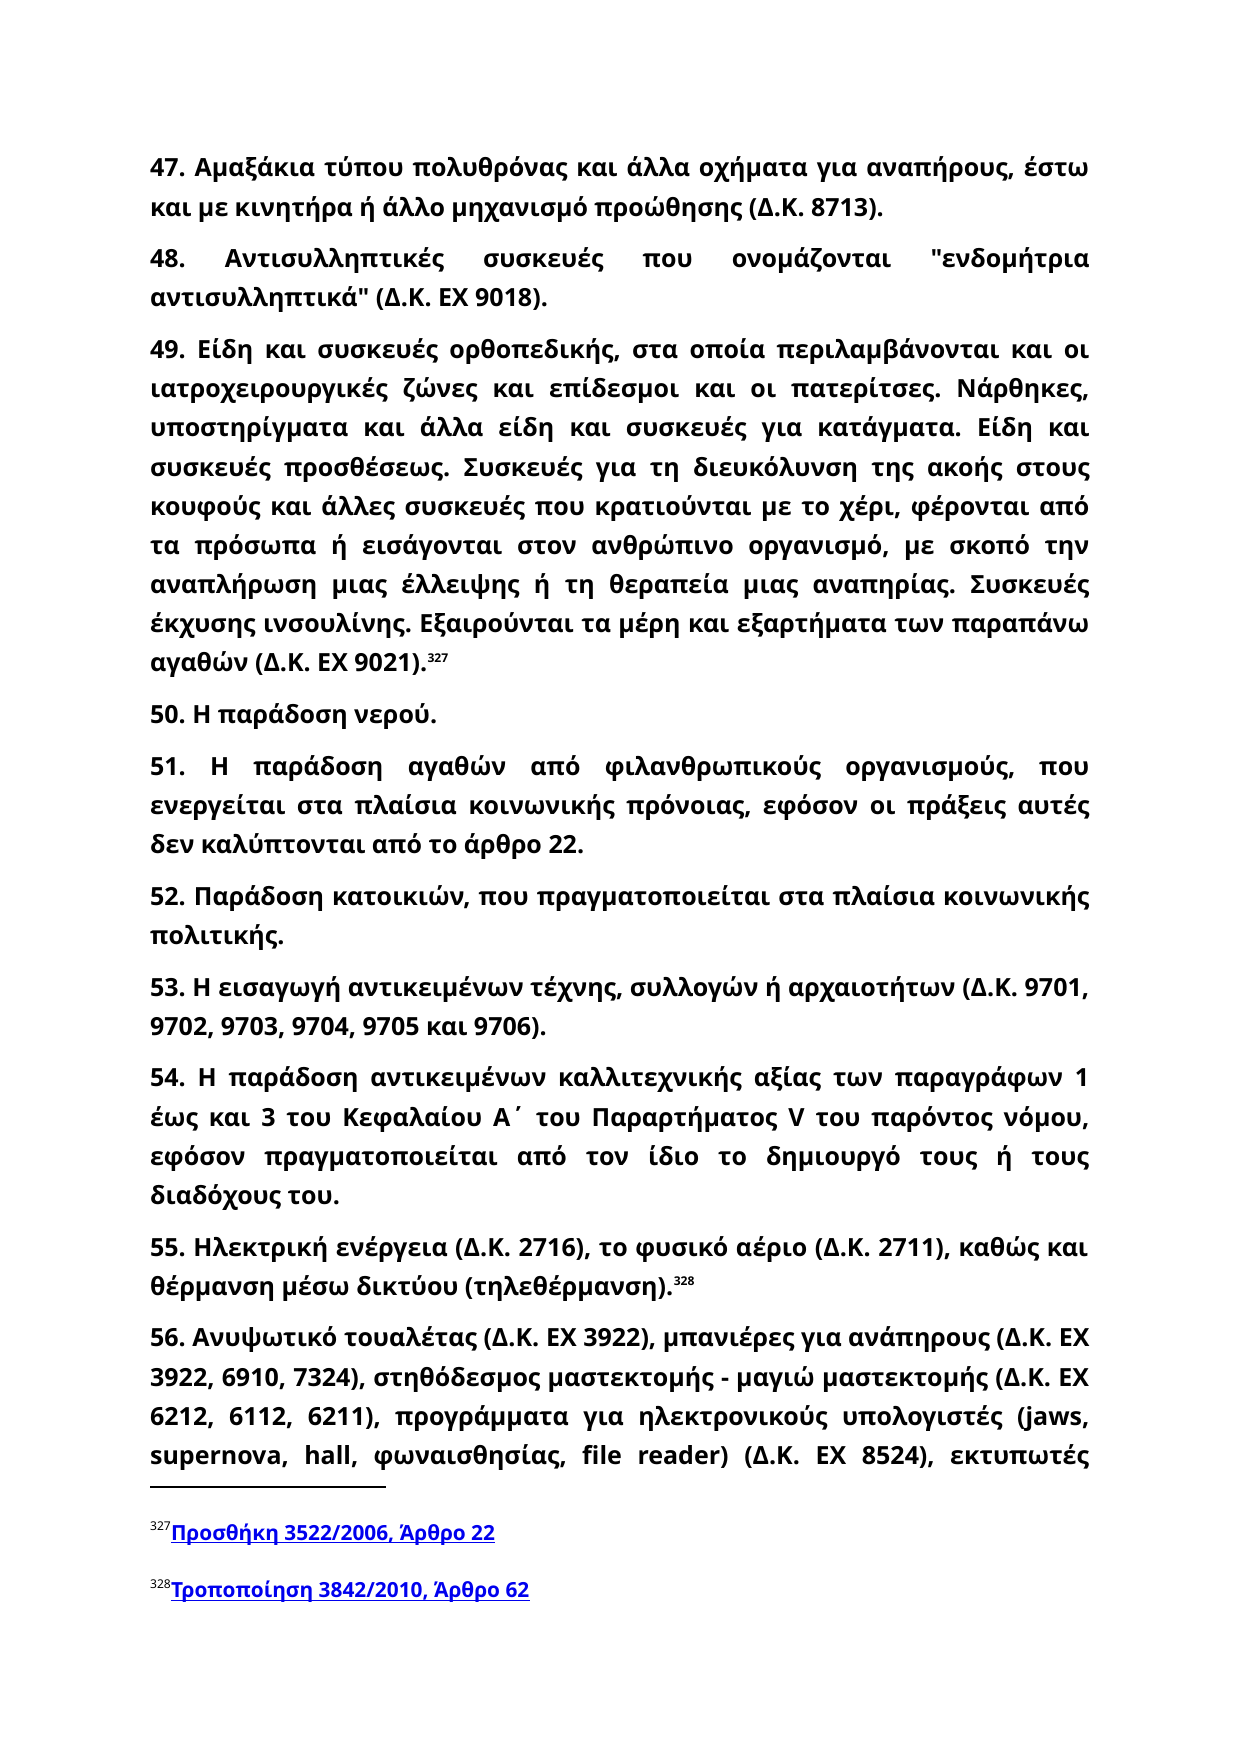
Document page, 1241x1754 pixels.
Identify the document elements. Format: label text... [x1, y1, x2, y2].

text Τροποποίηση 3842/2010, Άρθρο 62 [150, 1576, 1090, 1604]
text 53. Η εισαγωγή αντικειμένων τέχνης, συλλογών ή αρχαιοτήτων (Δ.Κ. 9701, 9702, 9703, 9704, 9705 και 9706). [150, 969, 1090, 1042]
text 49. Είδη και συσκευές ορθοπεδικής, στα οποία περιλαμβάνονται και οι ιατροχειρουργικές ζώνες και επίδεσμοι και οι πατερίτσες. Νάρθηκες, υποστηρίγματα και άλλα είδη και συσκευές για κατάγματα. Είδη και συσκευές προσθέσεως. Συσκευές για τη διευκόλυνση της ακοής στους κουφούς και άλλες συσκευές που κρατιούνται με το χέρι, φέρονται από τα πρόσωπα ή εισάγονται στον ανθρώπινο οργανισμό, με σκοπό την αναπλήρωση μιας έλλειψης ή τη θεραπεία μιας αναπηρίας. Συσκευές έκχυσης ινσουλίνης. Εξαιρούνται τα μέρη και εξαρτήματα των παραπάνω αγαθών (Δ.Κ. ΕΧ 9021). [150, 332, 1090, 679]
text 51. Η παράδοση αγαθών από φιλανθρωπικούς οργανισμούς, που ενεργείται στα πλαίσια κοινωνικής πρόνοιας, εφόσον οι πράξεις αυτές δεν καλύπτονται από το άρθρο 22. [150, 748, 1090, 861]
text Προσθήκη 3522/2006, Άρθρο 22 [150, 1518, 1090, 1546]
text 56. Ανυψωτικό τουαλέτας (Δ.Κ. ΕΧ 3922), μπανιέρες για ανάπηρους (Δ.Κ. ΕΧ 3922, 6910, 7324), στηθόδεσμος μαστεκτομής - μαγιώ μαστεκτομής (Δ.Κ. ΕΧ 6212, 6112, 6211), προγράμματα για ηλεκτρονικούς υπολογιστές (jaws, supernova, hall, φωναισθησίας, file reader) (Δ.Κ. ΕΧ 8524), εκτυπωτές [150, 1320, 1090, 1472]
text 54. Η παράδοση αντικειμένων καλλιτεχνικής αξίας των παραγράφων 1 έως και 3 του Κεφαλαίου Α΄ του Παραρτήματος V του παρόντος νόμου, εφόσον πραγματοποιείται από τον ίδιο το δημιουργό τους ή τους διαδόχους του. [150, 1060, 1090, 1212]
text 50. Η παράδοση νερού. [150, 697, 1090, 731]
text 55. Ηλεκτρική ενέργεια (Δ.Κ. 2716), το φυσικό αέριο (Δ.Κ. 2711), καθώς και θέρμανση μέσω δικτύου (τηλεθέρμανση). [150, 1229, 1090, 1302]
text 47. Αμαξάκια τύπου πολυθρόνας και άλλα οχήματα για αναπήρους, έστω και με κινητήρα ή άλλο μηχανισμό προώθησης (Δ.Κ. 8713). [150, 150, 1090, 223]
text 48. Αντισυλληπτικές συσκευές που ονομάζονται "ενδομήτρια αντισυλληπτικά" (Δ.Κ. ΕΧ 9018). [150, 241, 1090, 314]
text 52. Παράδοση κατοικιών, που πραγματοποιείται στα πλαίσια κοινωνικής πολιτικής. [150, 878, 1090, 952]
